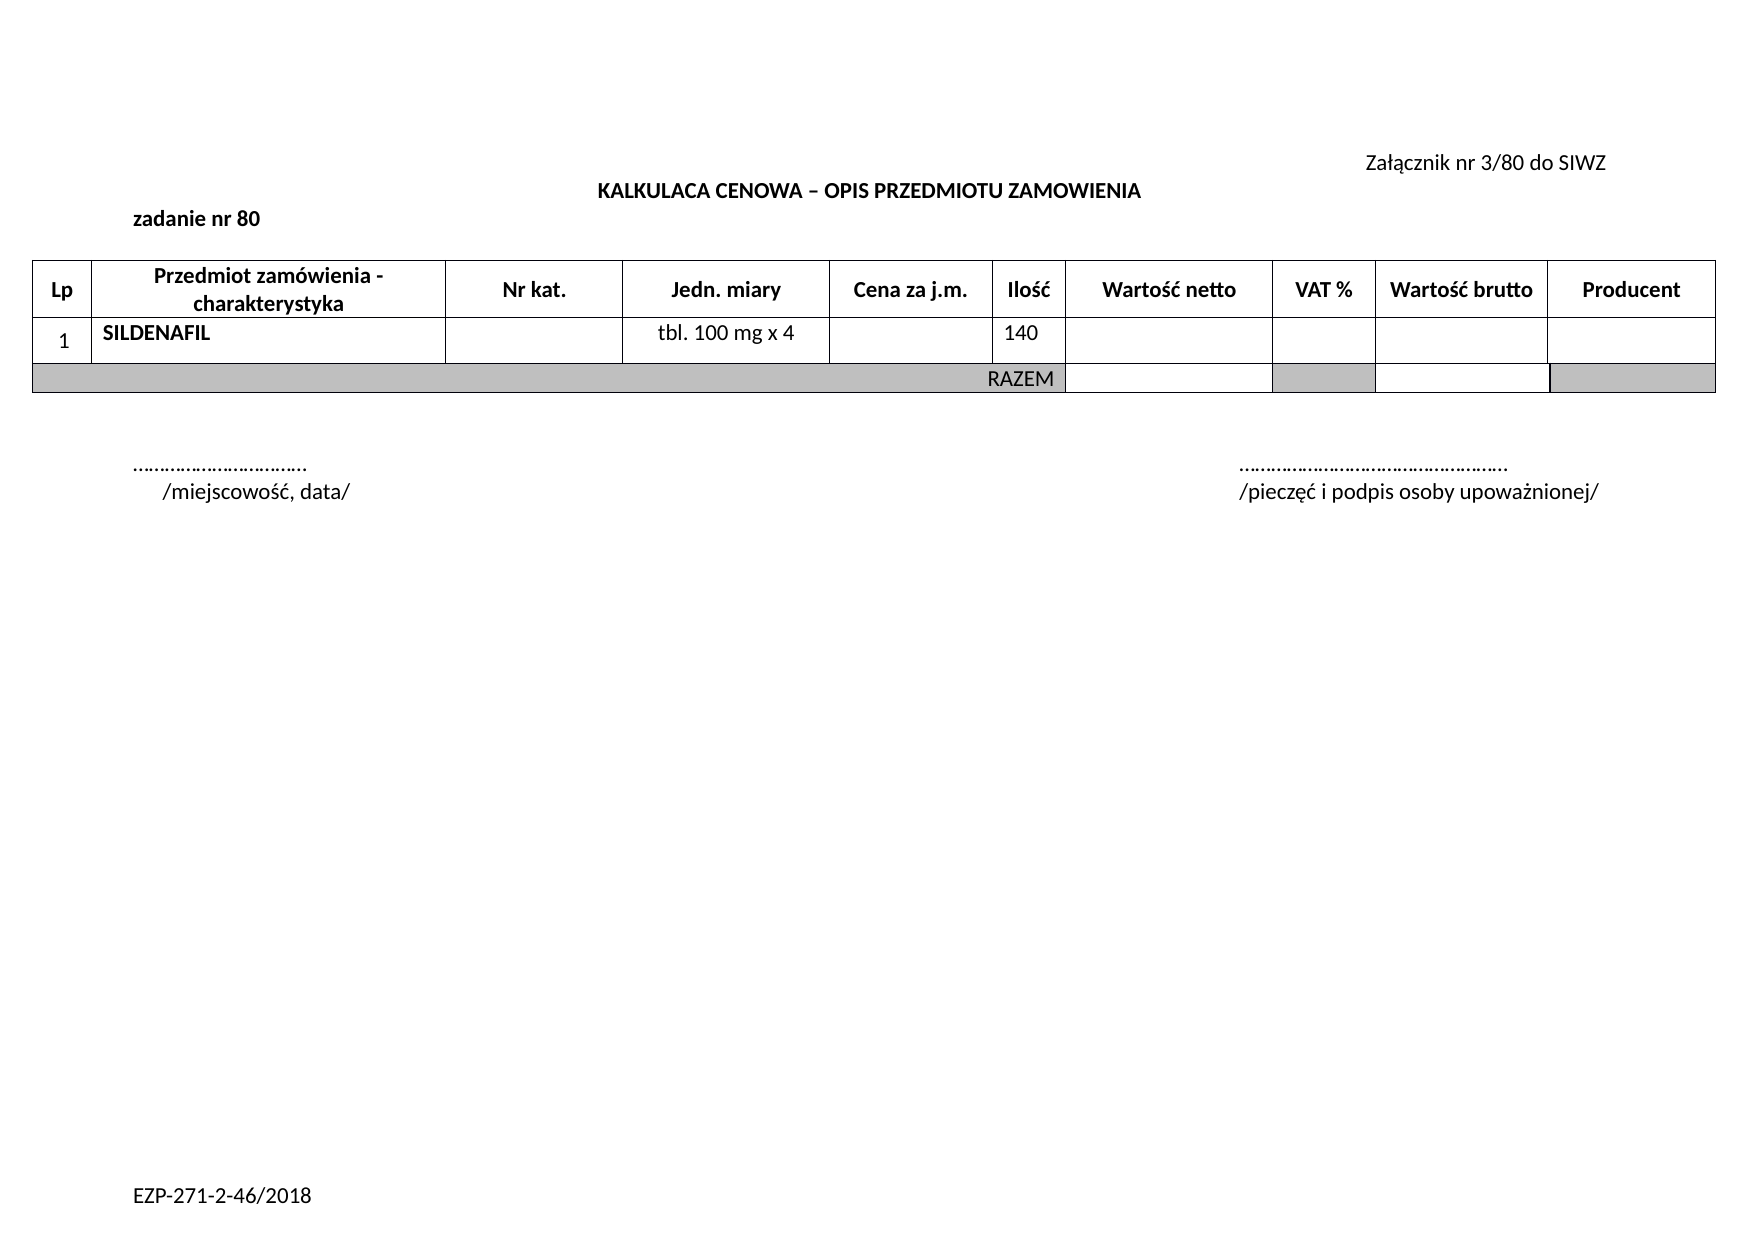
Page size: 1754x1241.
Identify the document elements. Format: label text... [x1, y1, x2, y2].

table_cell [1551, 364, 1715, 392]
table_header Wartość brutto [1376, 261, 1547, 317]
table_cell [1376, 364, 1549, 392]
table_cell [1066, 364, 1272, 392]
table_cell 140 [993, 318, 1065, 363]
table_cell [1066, 318, 1272, 363]
table_header Lp [33, 261, 91, 317]
table_cell [1548, 318, 1715, 363]
table_header Wartość netto [1066, 261, 1272, 317]
table_header Nr kat. [446, 261, 622, 317]
table_cell SILDENAFIL [92, 318, 445, 363]
table_cell [1273, 318, 1375, 363]
text KALKULACA CENOWA – OPIS PRZEDMIOTU ZAMOWIENIA [133, 176, 1606, 204]
text Załącznik nr 3/80 do SIWZ [133, 148, 1606, 176]
table_cell RAZEM [33, 364, 1065, 392]
table_header Jedn. miary [623, 261, 829, 317]
table_header VAT % [1273, 261, 1375, 317]
list zadanie nr 80 [133, 204, 1606, 232]
table_cell tbl. 100 mg x 4 [623, 318, 829, 363]
table_cell 1 [33, 318, 91, 363]
text …………………………… …………………………………………… [133, 449, 1606, 477]
table_header Cena za j.m. [830, 261, 992, 317]
table_header Ilość [993, 261, 1065, 317]
table_header Producent [1548, 261, 1715, 317]
table_cell [446, 318, 622, 363]
text /miejscowość, data/ /pieczęć i podpis osoby upoważnionej/ [133, 477, 1606, 505]
table_cell [1376, 318, 1547, 363]
table_header Przedmiot zamówienia - charakterystyka [92, 261, 445, 317]
table_cell [830, 318, 992, 363]
table_cell [1273, 364, 1375, 392]
